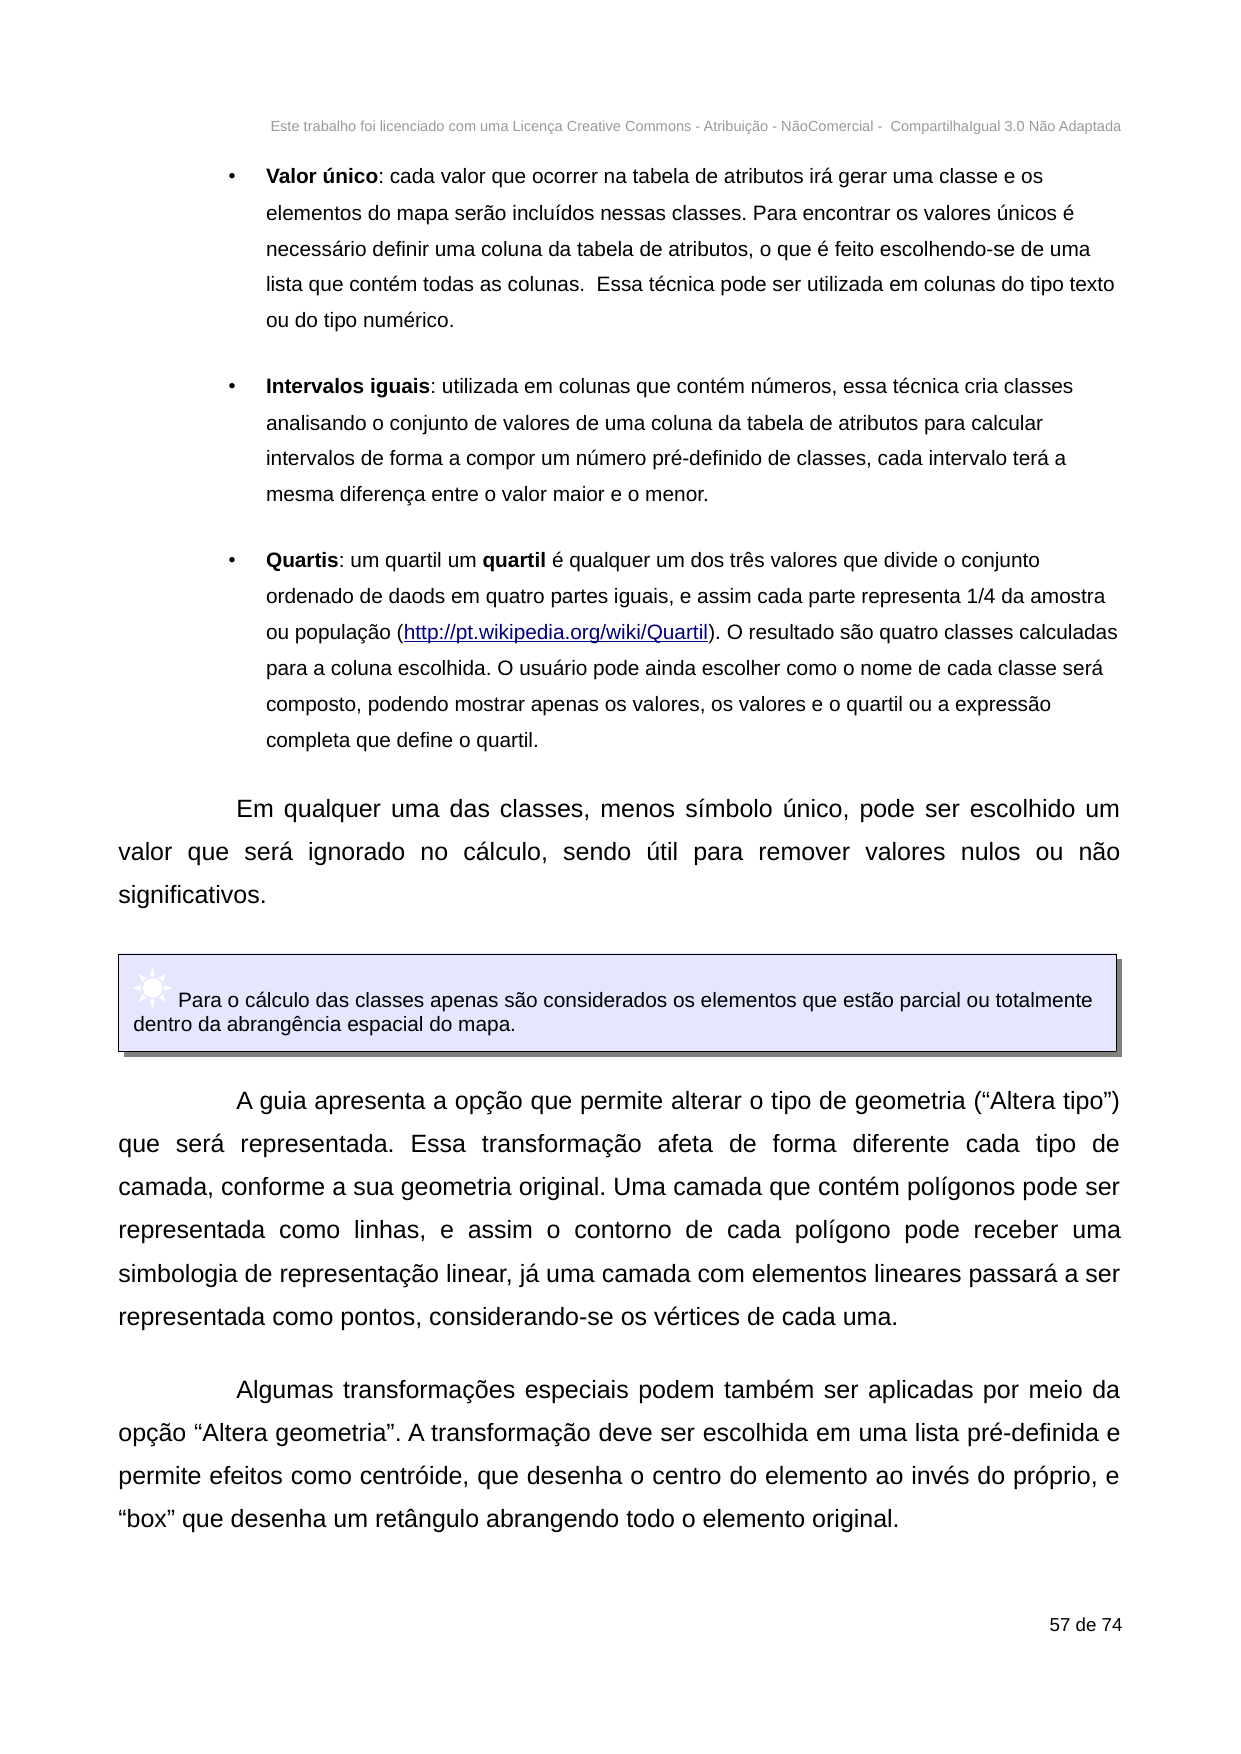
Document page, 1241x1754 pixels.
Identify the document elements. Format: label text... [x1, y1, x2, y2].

picture [138, 974, 147, 982]
text A guia apresenta a opção que permite alterar o tipo de geometria (“Altera tipo”) que será representada. Essa transformação afeta de forma diferente cada tipo de camada, conforme a sua geometria original. Uma camada que contém polígonos pode ser representada como linhas, e assim o contorno de cada polígono pode receber uma simbologia de representação linear, já uma camada com elementos lineares passará a ser representada como pontos, considerando-se os vértices de cada uma. [118, 1086, 1122, 1331]
list Intervalos iguais: utilizada em colunas que contém números, essa técnica cria classes analisando o conjunto de valores de uma coluna da tabela de atributos para calcular intervalos de forma a compor um número pré-definido de classes, cada intervalo terá a mesma diferença entre o valor maior e o menor. [228, 374, 1122, 506]
text Em qualquer uma das classes, menos símbolo único, pode ser escolhido um valor que será ignorado no cálculo, sendo útil para remover valores nulos ou não significativos. [118, 794, 1122, 909]
picture [164, 985, 173, 991]
picture [149, 968, 156, 977]
picture [138, 978, 167, 1002]
picture [149, 999, 156, 1008]
list Valor único: cada valor que ocorrer na tabela de atributos irá gerar uma classe e os elementos do mapa serão incluídos nessas classes. Para encontrar os valores únicos é necessário definir uma coluna da tabela de atributos, o que é feito escolhendo-se de uma lista que contém todas as colunas. Essa técnica pode ser utilizada em colunas do tipo texto ou do tipo numérico. [228, 164, 1122, 332]
picture [158, 974, 167, 982]
list Quartis: um quartil um quartil é qualquer um dos três valores que divide o conjunto ordenado de daods em quatro partes iguais, e assim cada parte representa 1/4 da amostra ou população (http://pt.wikipedia.org/wiki/Quartil). O resultado são quatro classes calculadas para a coluna escolhida. O usuário pode ainda escolher como o nome de cada classe será composto, podendo mostrar apenas os valores, os valores e o quartil ou a expressão completa que define o quartil. [228, 548, 1122, 752]
text Para o cálculo das classes apenas são considerados os elementos que estão parcial ou totalmente dentro da abrangência espacial do mapa. [119, 955, 1116, 1051]
text Algumas transformações especiais podem também ser aplicadas por meio da opção “Altera geometria”. A transformação deve ser escolhida em uma lista pré-definida e permite efeitos como centróide, que desenha o centro do elemento ao invés do próprio, e “box” que desenha um retângulo abrangendo todo o elemento original. [118, 1375, 1122, 1533]
picture [133, 985, 141, 991]
